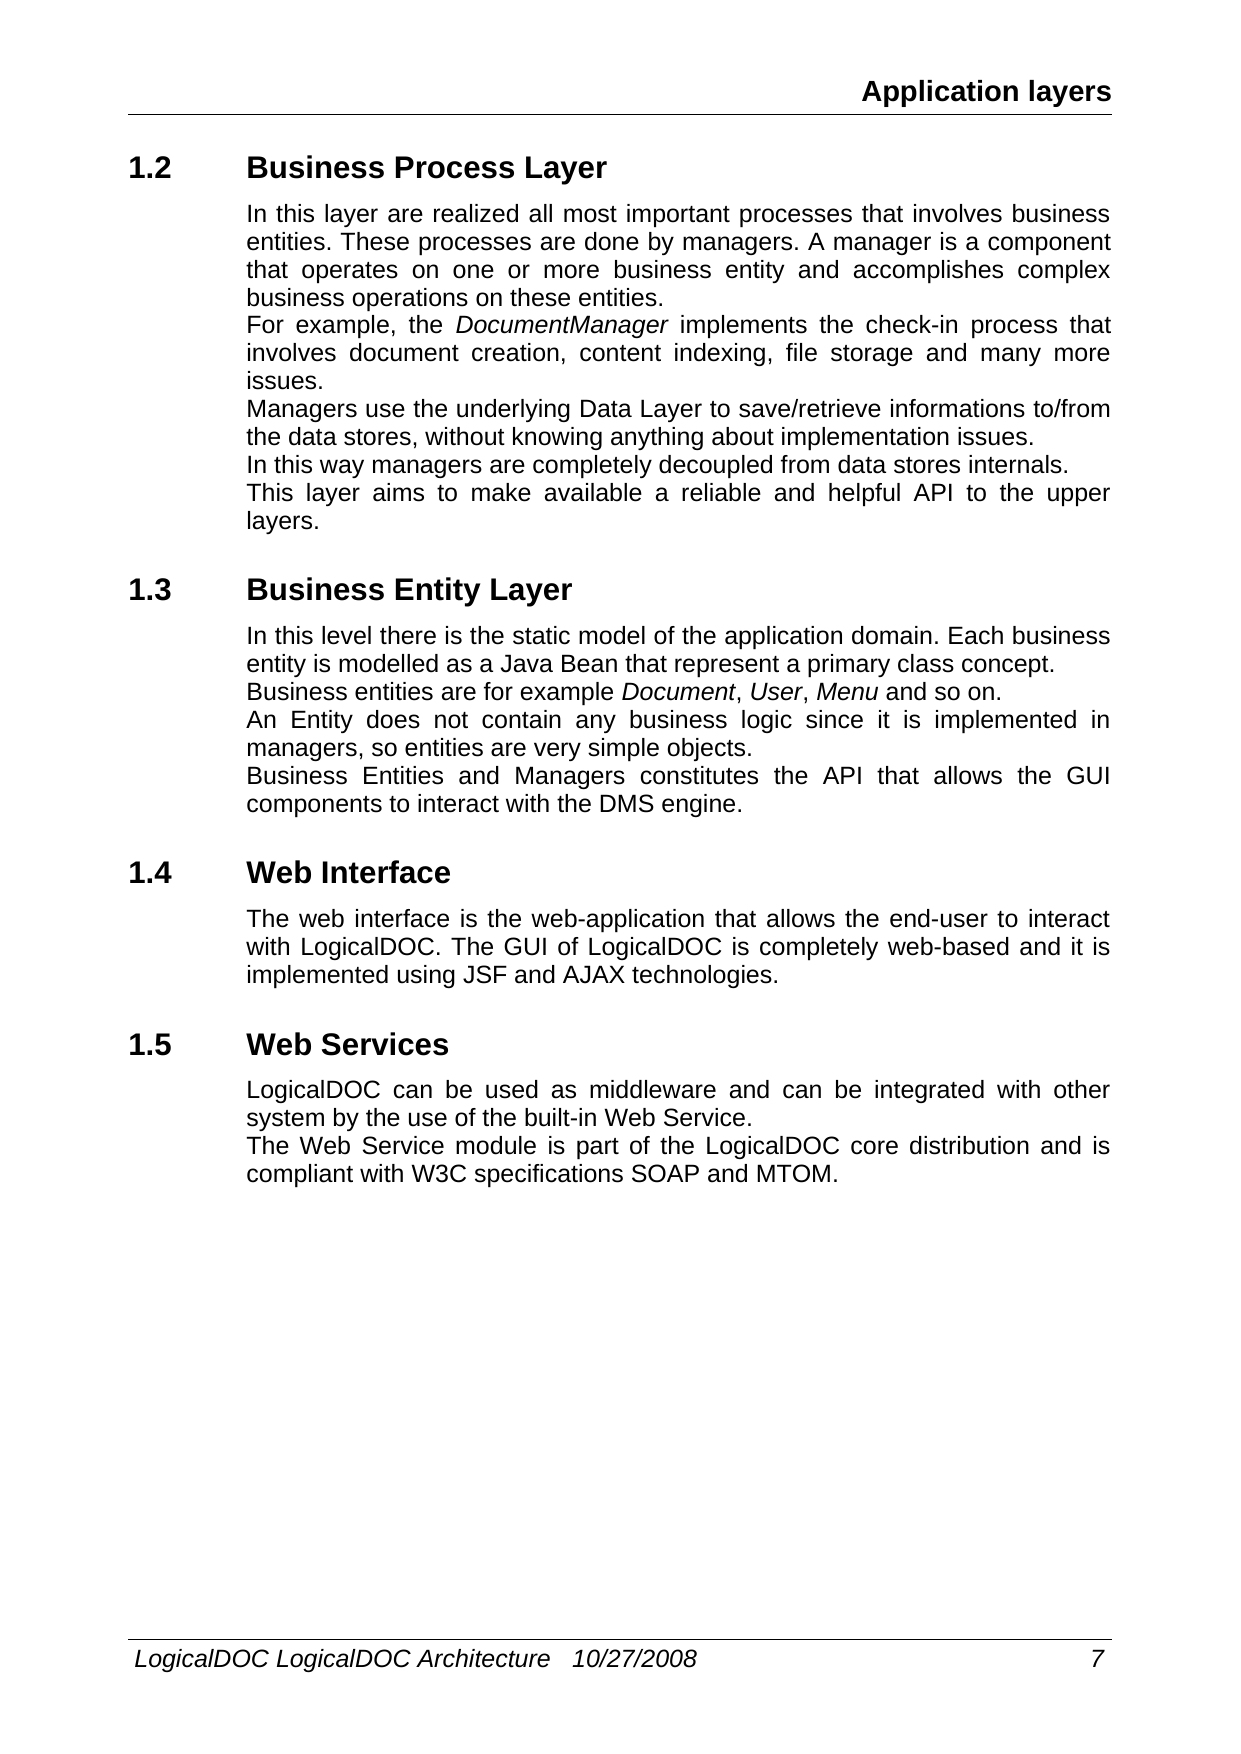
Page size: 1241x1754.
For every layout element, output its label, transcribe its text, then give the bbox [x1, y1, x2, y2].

subtitle Business Process Layer [128, 150, 1112, 185]
text The web interface is the web-application that allows the end-user to interact with LogicalDOC. The GUI of LogicalDOC is completely web-based and it is implemented using JSF and AJAX technologies. [246, 905, 1112, 989]
text LogicalDOC can be used as middleware and can be integrated with other system by the use of the built-in Web Service. [246, 1076, 1112, 1132]
text Managers use the underlying Data Layer to save/retrieve informations to/from the data stores, without knowing anything about implementation issues. [246, 395, 1112, 451]
text For example, the DocumentManager implements the check-in process that involves document creation, content indexing, file storage and many more issues. [246, 311, 1112, 395]
text In this way managers are completely decoupled from data stores internals. [246, 451, 1112, 479]
subtitle Business Entity Layer [128, 572, 1112, 607]
subtitle Web Interface [128, 855, 1112, 890]
text The Web Service module is part of the LogicalDOC core distribution and is compliant with W3C specifications SOAP and MTOM. [246, 1132, 1112, 1188]
text An Entity does not contain any business logic since it is implemented in managers, so entities are very simple objects. [246, 706, 1112, 762]
text In this layer are realized all most important processes that involves business entities. These processes are done by managers. A manager is a component that operates on one or more business entity and accomplishes complex business operations on these entities. [246, 200, 1112, 311]
text Business Entities and Managers constitutes the API that allows the GUI components to interact with the DMS engine. [246, 762, 1112, 818]
text In this level there is the static model of the application domain. Each business entity is modelled as a Java Bean that represent a primary class concept. [246, 622, 1112, 678]
text This layer aims to make available a reliable and helpful API to the upper layers. [246, 479, 1112, 535]
subtitle Web Services [128, 1027, 1112, 1062]
text Business entities are for example Document, User, Menu and so on. [246, 678, 1112, 706]
